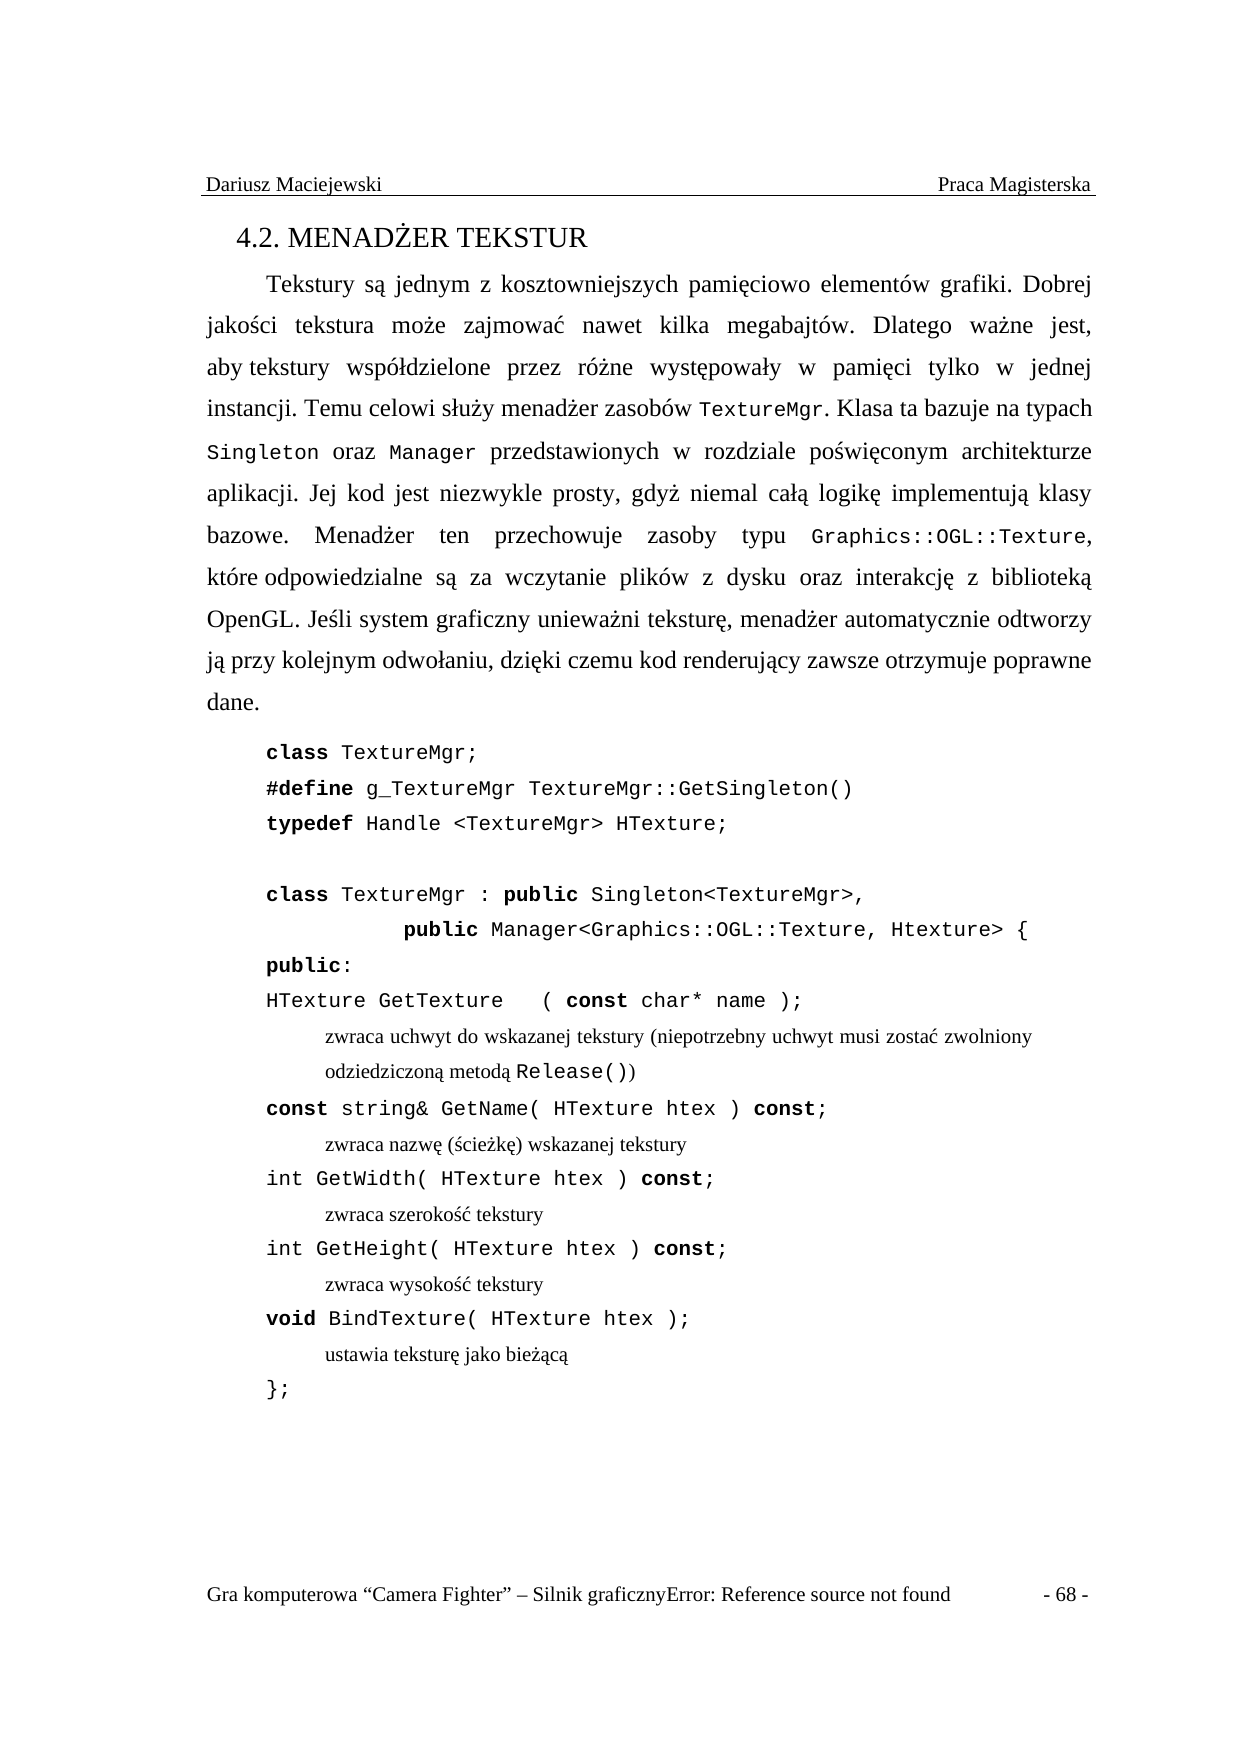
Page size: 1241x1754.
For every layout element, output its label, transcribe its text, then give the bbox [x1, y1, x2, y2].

text public: [266, 954, 1033, 978]
text void BindTexture( HTexture htex ); [266, 1308, 1033, 1331]
text typedef Handle <TextureMgr> HTexture; [266, 813, 1033, 837]
text zwraca wysokość tekstury [325, 1273, 1033, 1296]
text int GetWidth( HTexture htex ) const; [266, 1168, 1033, 1191]
text }; [266, 1378, 1033, 1402]
text HTexture GetTexture ( const char* name ); [266, 990, 1033, 1014]
text zwraca nazwę (ścieżkę) wskazanej tekstury [325, 1133, 1033, 1156]
subtitle Menadżer tekstur [207, 221, 1092, 254]
text Tekstury są jednym z kosztowniejszych pamięciowo elementów grafiki. Dobrej jakości tekstura może zajmować nawet kilka megabajtów. Dlatego ważne jest, aby tekstury współdzielone przez różne występowały w pamięci tylko w jednej instancji. Temu celowi służy menadżer zasobów TextureMgr. Klasa ta bazuje na typach Singleton oraz Manager przedstawionych w rozdziale poświęconym architekturze aplikacji. Jej kod jest niezwykle prosty, gdyż niemal całą logikę implementują klasy bazowe. Menadżer ten przechowuje zasoby typu Graphics::OGL::Texture, które odpowiedzialne są za wczytanie plików z dysku oraz interakcję z biblioteką OpenGL. Jeśli system graficzny unieważni teksturę, menadżer automatycznie odtworzy ją przy kolejnym odwołaniu, dzięki czemu kod renderujący zawsze otrzymuje poprawne dane. [207, 270, 1092, 716]
text zwraca uchwyt do wskazanej tekstury (niepotrzebny uchwyt musi zostać zwolniony odziedziczoną metodą Release()) [325, 1025, 1033, 1085]
text ustawia teksturę jako bieżącą [325, 1343, 1033, 1366]
text class TextureMgr : public Singleton<TextureMgr>, public Manager<Graphics::OGL::Texture, Htexture> { [266, 884, 1033, 943]
text const string& GetName( HTexture htex ) const; [266, 1097, 1033, 1121]
text int GetHeight( HTexture htex ) const; [266, 1238, 1033, 1261]
text #define g_TextureMgr TextureMgr::GetSingleton() [266, 777, 1033, 801]
text zwraca szerokość tekstury [325, 1203, 1033, 1226]
text class TextureMgr; [266, 742, 1033, 766]
